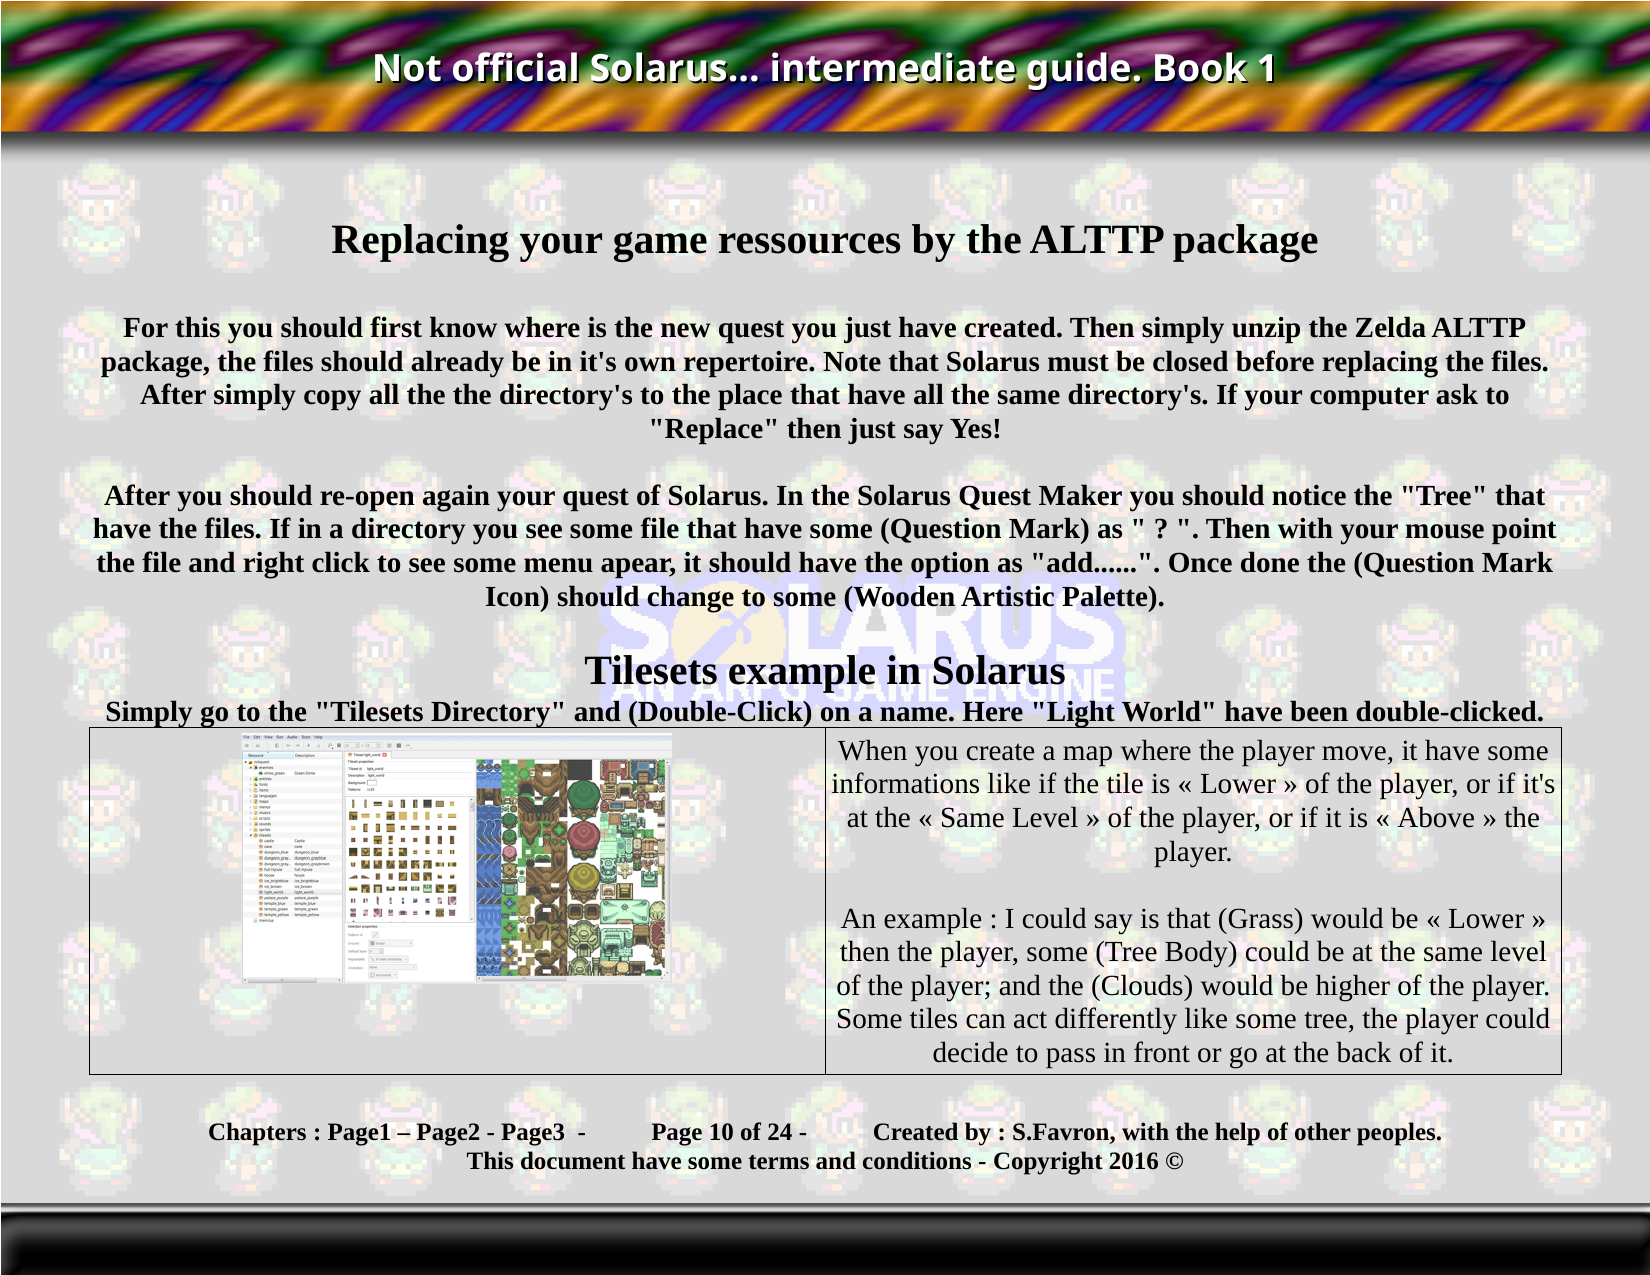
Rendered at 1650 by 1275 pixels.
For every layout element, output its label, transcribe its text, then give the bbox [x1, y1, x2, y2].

text Simply go to the "Tilesets Directory" and (Double-Click) on a name. Here "Light World" have been double-clicked. [89, 694, 1561, 727]
picture [1, 1, 1650, 1275]
text For this you should first know where is the new quest you just have created. Then simply unzip the Zelda ALTTP package, the files should already be in it's own repertoire. Note that Solarus must be closed before replacing the files. After simply copy all the the directory's to the place that have all the same directory's. If your computer ask to "Replace" then just say Yes! [89, 310, 1561, 444]
table_header When you create a map where the player move, it have some informations like if the tile is « Lower » of the player, or if it's at the « Same Level » of the player, or if it is « Above » the player. An example : I could say is that (Grass) would be « Lower » then the player, some (Tree Body) could be at the same level of the player; and the (Clouds) would be higher of the player. Some tiles can act differently like some tree, the player could decide to pass in front or go at the back of it. [826, 728, 1561, 1074]
text Replacing your game ressources by the ALTTP package [89, 214, 1561, 262]
text After you should re-open again your quest of Solarus. In the Solarus Quest Maker you should notice the "Tree" that have the files. If in a directory you see some file that have some (Question Mark) as " ? ". Then with your mouse point the file and right click to see some menu apear, it should have the option as "add......". Once done the (Question Mark Icon) should change to some (Wooden Artistic Palette). [89, 478, 1561, 612]
text Tilesets example in Solarus [89, 646, 1561, 694]
table_header [90, 728, 825, 1074]
